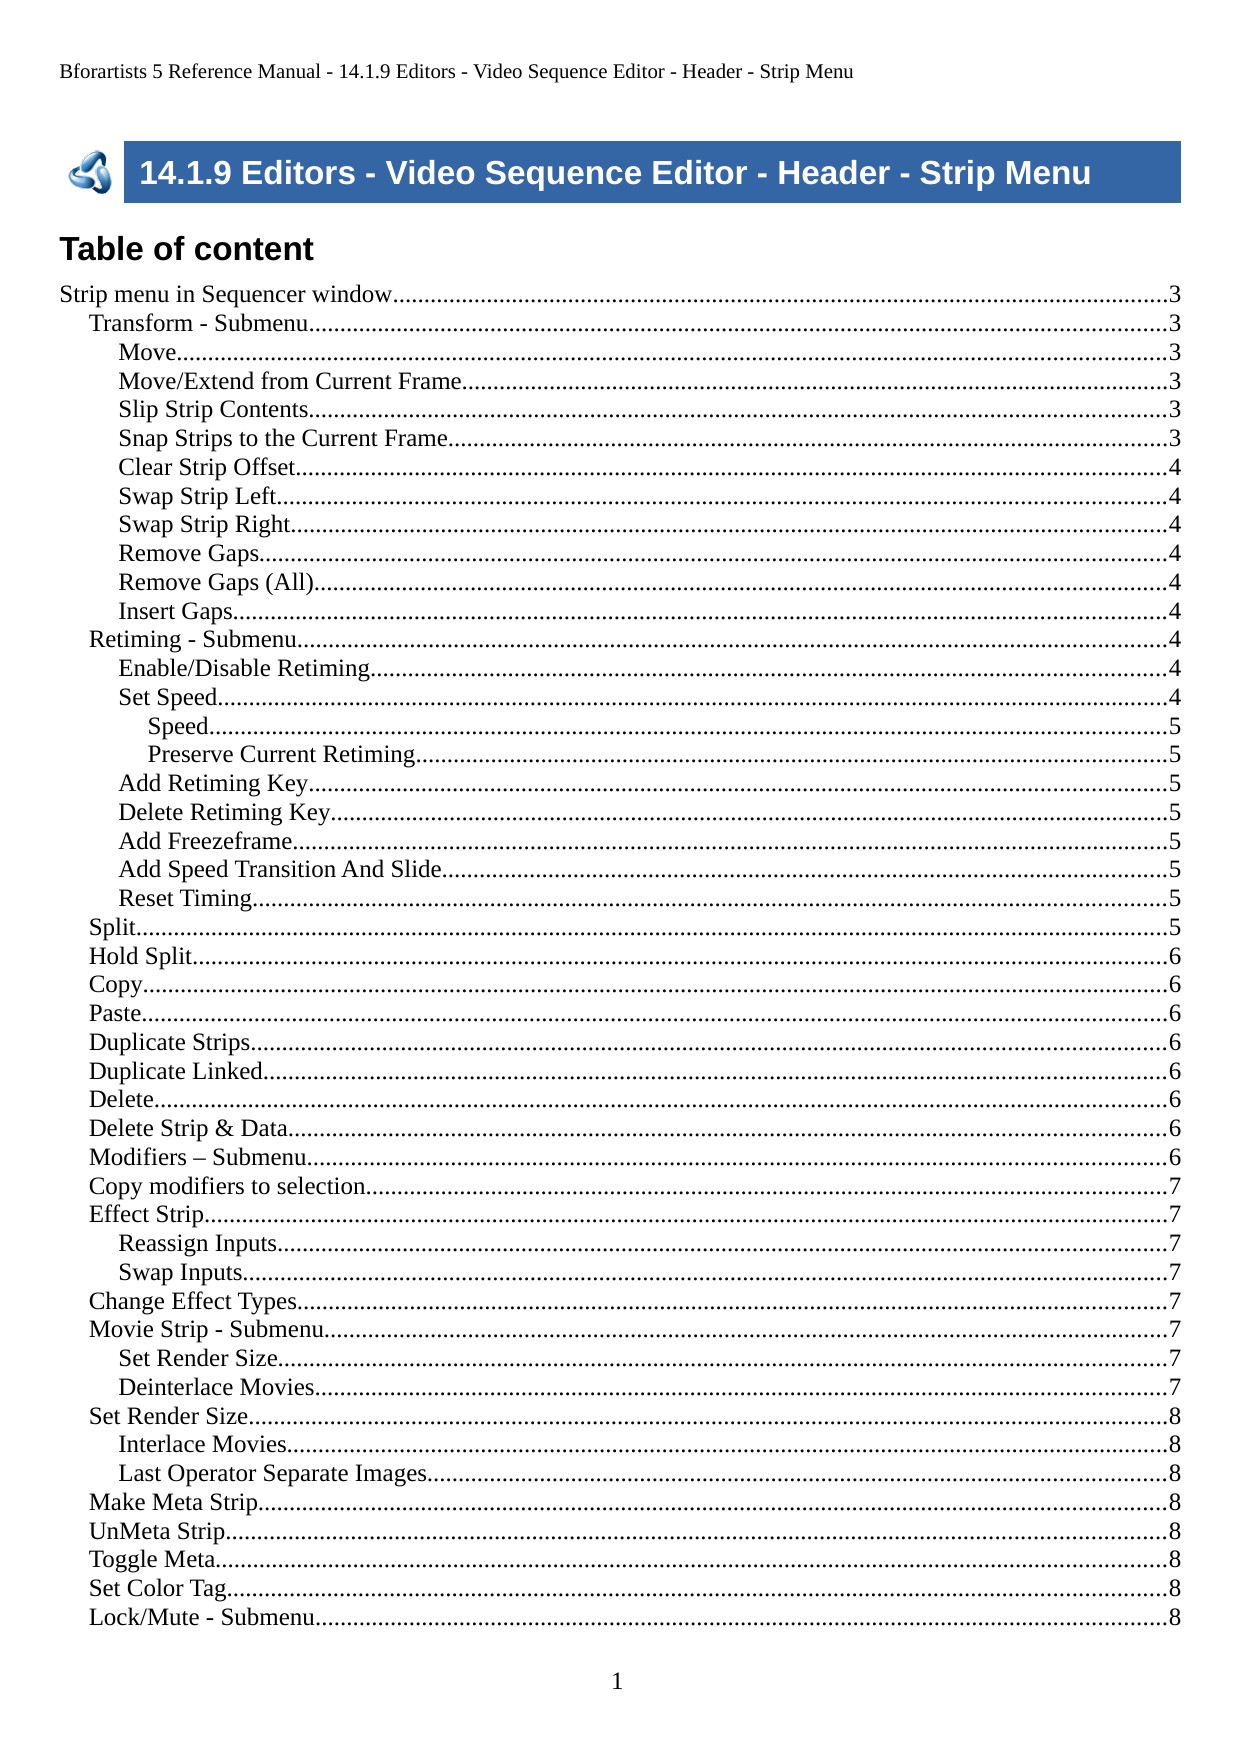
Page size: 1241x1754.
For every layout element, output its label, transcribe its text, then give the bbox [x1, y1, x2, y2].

table_header [59, 141, 124, 203]
text UnMeta Strip 8 [88, 1516, 1181, 1544]
text Set Render Size 7 [118, 1343, 1181, 1372]
text Delete Strip & Data 6 [88, 1113, 1181, 1142]
table_header 14.1.9 Editors - Video Sequence Editor - Header - Strip Menu [124, 141, 1181, 203]
text Remove Gaps (All) 4 [118, 567, 1181, 596]
text Duplicate Linked 6 [88, 1056, 1181, 1084]
text Strip menu in Sequencer window 3 [59, 279, 1181, 308]
text Add Speed Transition And Slide 5 [118, 854, 1181, 883]
text Paste 6 [88, 998, 1181, 1027]
text Delete Retiming Key 5 [118, 797, 1181, 826]
text Deinterlace Movies 7 [118, 1372, 1181, 1401]
text Interlace Movies 8 [118, 1429, 1181, 1458]
text Lock/Mute - Submenu 8 [88, 1602, 1181, 1631]
text Delete 6 [88, 1084, 1181, 1113]
text Reset Timing 5 [118, 883, 1181, 912]
text Insert Gaps 4 [118, 596, 1181, 624]
text Copy modifiers to selection 7 [88, 1171, 1181, 1199]
text Change Effect Types 7 [88, 1286, 1181, 1314]
text Swap Inputs 7 [118, 1257, 1181, 1286]
text Modifiers – Submenu 6 [88, 1142, 1181, 1171]
text Copy 6 [88, 969, 1181, 998]
text Speed 5 [147, 711, 1181, 739]
text Set Color Tag 8 [88, 1573, 1181, 1602]
text Clear Strip Offset 4 [118, 452, 1181, 481]
text Swap Strip Left 4 [118, 481, 1181, 509]
text Snap Strips to the Current Frame 3 [118, 423, 1181, 452]
text Transform - Submenu 3 [88, 308, 1181, 337]
picture [65, 147, 114, 197]
text Enable/Disable Retiming 4 [118, 653, 1181, 682]
text Move 3 [118, 337, 1181, 366]
text Last Operator Separate Images 8 [118, 1458, 1181, 1487]
text Toggle Meta 8 [88, 1544, 1181, 1573]
text Duplicate Strips 6 [88, 1027, 1181, 1056]
text Split 5 [88, 912, 1181, 941]
text Preserve Current Retiming 5 [147, 739, 1181, 768]
text Move/Extend from Current Frame 3 [118, 366, 1181, 394]
text Add Freezeframe 5 [118, 826, 1181, 854]
subtitle Table of content [59, 228, 1181, 267]
text Slip Strip Contents 3 [118, 394, 1181, 423]
text Reassign Inputs 7 [118, 1228, 1181, 1257]
text Remove Gaps 4 [118, 538, 1181, 567]
text Movie Strip - Submenu 7 [88, 1314, 1181, 1343]
text Retiming - Submenu 4 [88, 624, 1181, 653]
text Set Render Size 8 [88, 1401, 1181, 1429]
text Hold Split 6 [88, 941, 1181, 969]
text Add Retiming Key 5 [118, 768, 1181, 797]
text Effect Strip 7 [88, 1199, 1181, 1228]
text Swap Strip Right 4 [118, 509, 1181, 538]
text Set Speed 4 [118, 682, 1181, 711]
text Make Meta Strip 8 [88, 1487, 1181, 1516]
